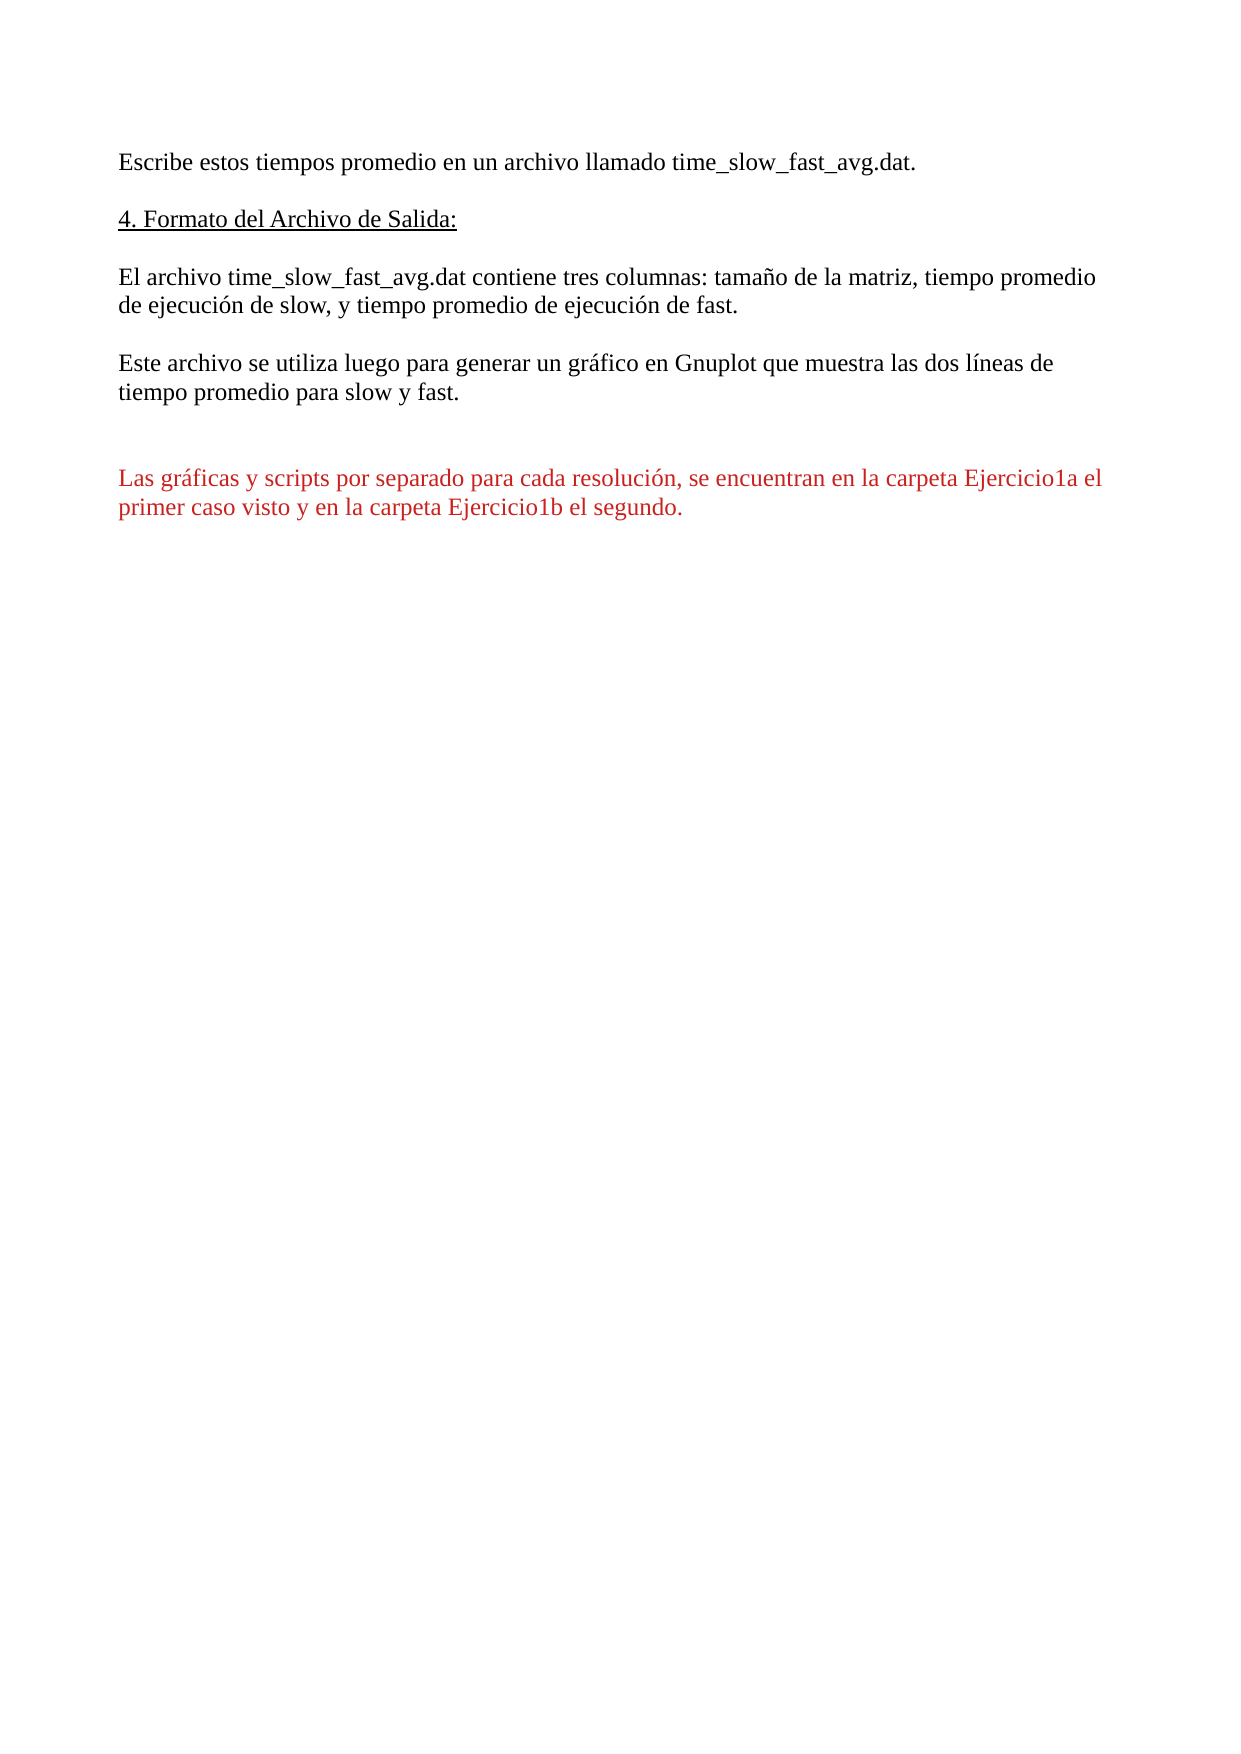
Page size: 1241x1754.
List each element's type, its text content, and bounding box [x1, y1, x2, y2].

text Este archivo se utiliza luego para generar un gráfico en Gnuplot que muestra las dos líneas de tiempo promedio para slow y fast. [118, 348, 1122, 406]
text El archivo time_slow_fast_avg.dat contiene tres columnas: tamaño de la matriz, tiempo promedio de ejecución de slow, y tiempo promedio de ejecución de fast. [118, 262, 1122, 319]
text Escribe estos tiempos promedio en un archivo llamado time_slow_fast_avg.dat. [118, 147, 1122, 176]
text 4. Formato del Archivo de Salida: [118, 204, 1122, 233]
text Las gráficas y scripts por separado para cada resolución, se encuentran en la carpeta Ejercicio1a el primer caso visto y en la carpeta Ejercicio1b el segundo. [118, 463, 1122, 521]
